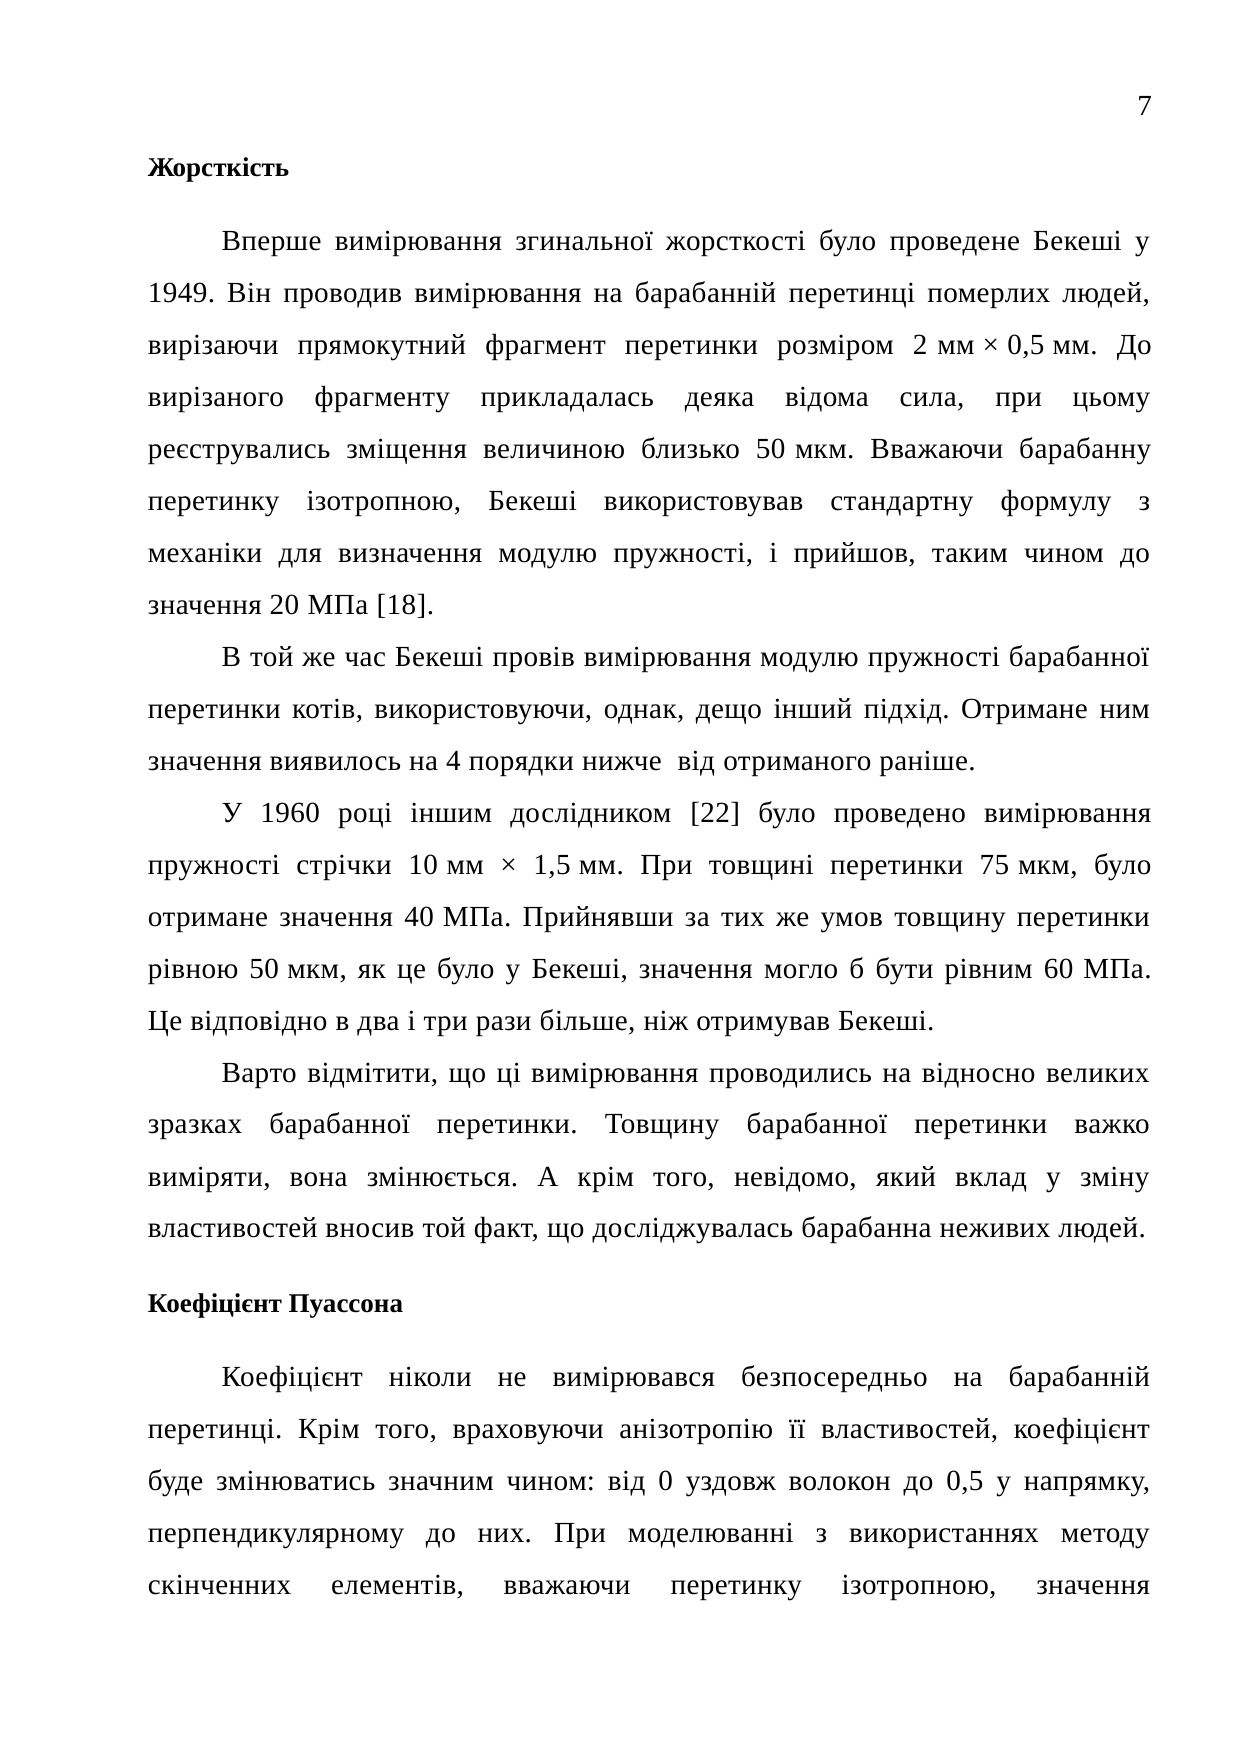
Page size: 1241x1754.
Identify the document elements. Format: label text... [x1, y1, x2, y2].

text Коефіцієнт ніколи не вимірювався безпосередньо на барабанній перетинці. Крім того, враховуючи анізотропію її властивостей, коефіцієнт буде змінюватись значним чином: від 0 уздовж волокон до 0,5 у напрямку, перпендикулярному до них. При моделюванні з використаннях методу скінченних елементів, вважаючи перетинку ізотропною, значення [148, 1359, 1152, 1600]
text Варто відмітити, що ці вимірювання проводились на відносно великих зразках барабанної перетинки. Товщину барабанної перетинки важко виміряти, вона змінюється. А крім того, невідомо, який вклад у зміну властивостей вносив той факт, що досліджувалась барабанна неживих людей. [148, 1055, 1152, 1244]
text В той же час Бекеші провів вимірювання модулю пружності барабанної перетинки котів, використовуючи, однак, дещо інший підхід. Отримане ним значення виявилось на 4 порядки нижче від отриманого раніше. [148, 639, 1152, 776]
subtitle Жорсткість [148, 152, 1152, 183]
subtitle Коефіцієнт Пуассона [148, 1287, 1152, 1318]
text Вперше вимірювання згинальної жорсткості було проведене Бекеші у 1949. Він проводив вимірювання на барабанній перетинці померлих людей, вирізаючи прямокутний фрагмент перетинки розміром 2 мм × 0,5 мм. До вирізаного фрагменту прикладалась деяка відома сила, при цьому реєструвались зміщення величиною близько 50 мкм. Вважаючи барабанну перетинку ізотропною, Бекеші використовував стандартну формулу з механіки для визначення модулю пружності, і прийшов, таким чином до значення 20 МПа [18]. [148, 223, 1152, 620]
text У 1960 році іншим дослідником [22] було проведено вимірювання пружності стрічки 10 мм × 1,5 мм. При товщині перетинки 75 мкм, було отримане значення 40 МПа. Прийнявши за тих же умов товщину перетинки рівною 50 мкм, як це було у Бекеші, значення могло б бути рівним 60 МПа. Це відповідно в два і три рази більше, ніж отримував Бекеші. [148, 795, 1152, 1036]
